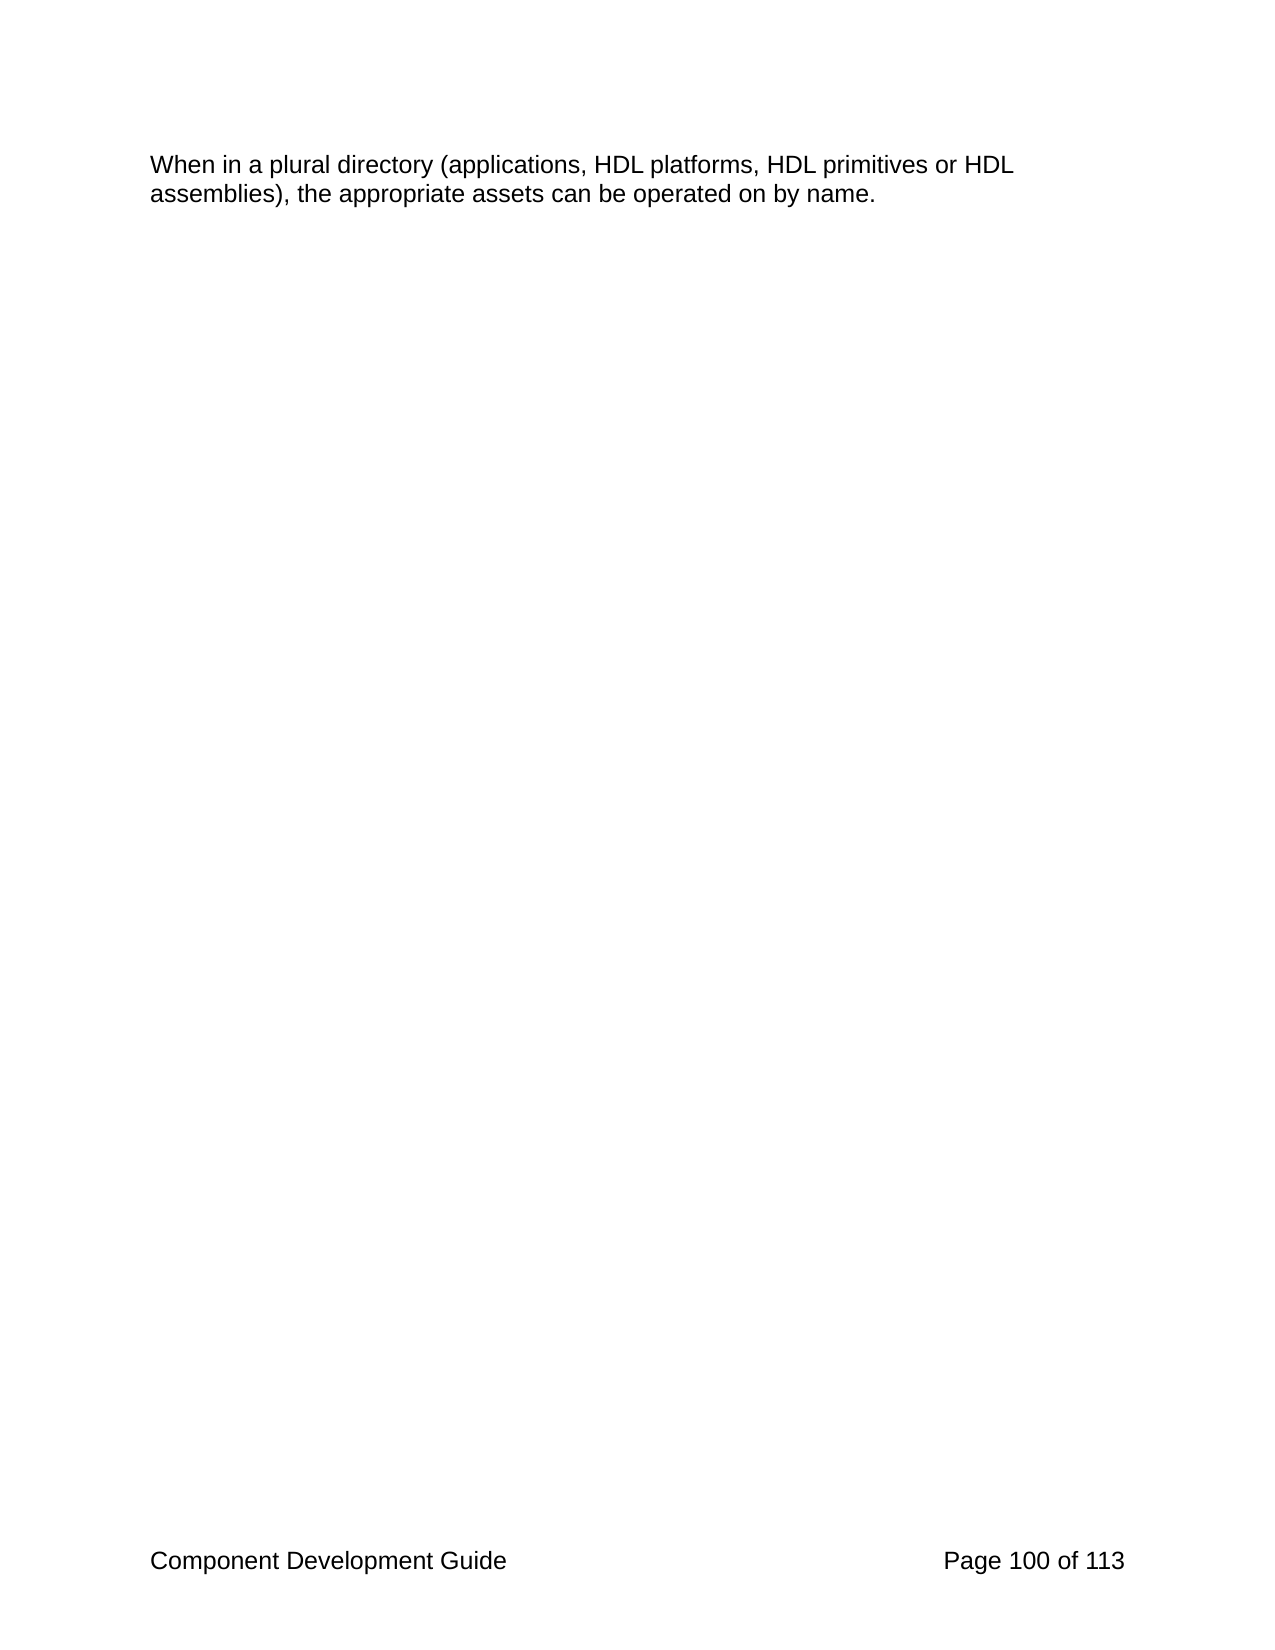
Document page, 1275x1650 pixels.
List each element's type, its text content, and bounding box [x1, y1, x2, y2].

text When in a plural directory (applications, HDL platforms, HDL primitives or HDL assemblies), the appropriate assets can be operated on by name. [150, 150, 1125, 207]
